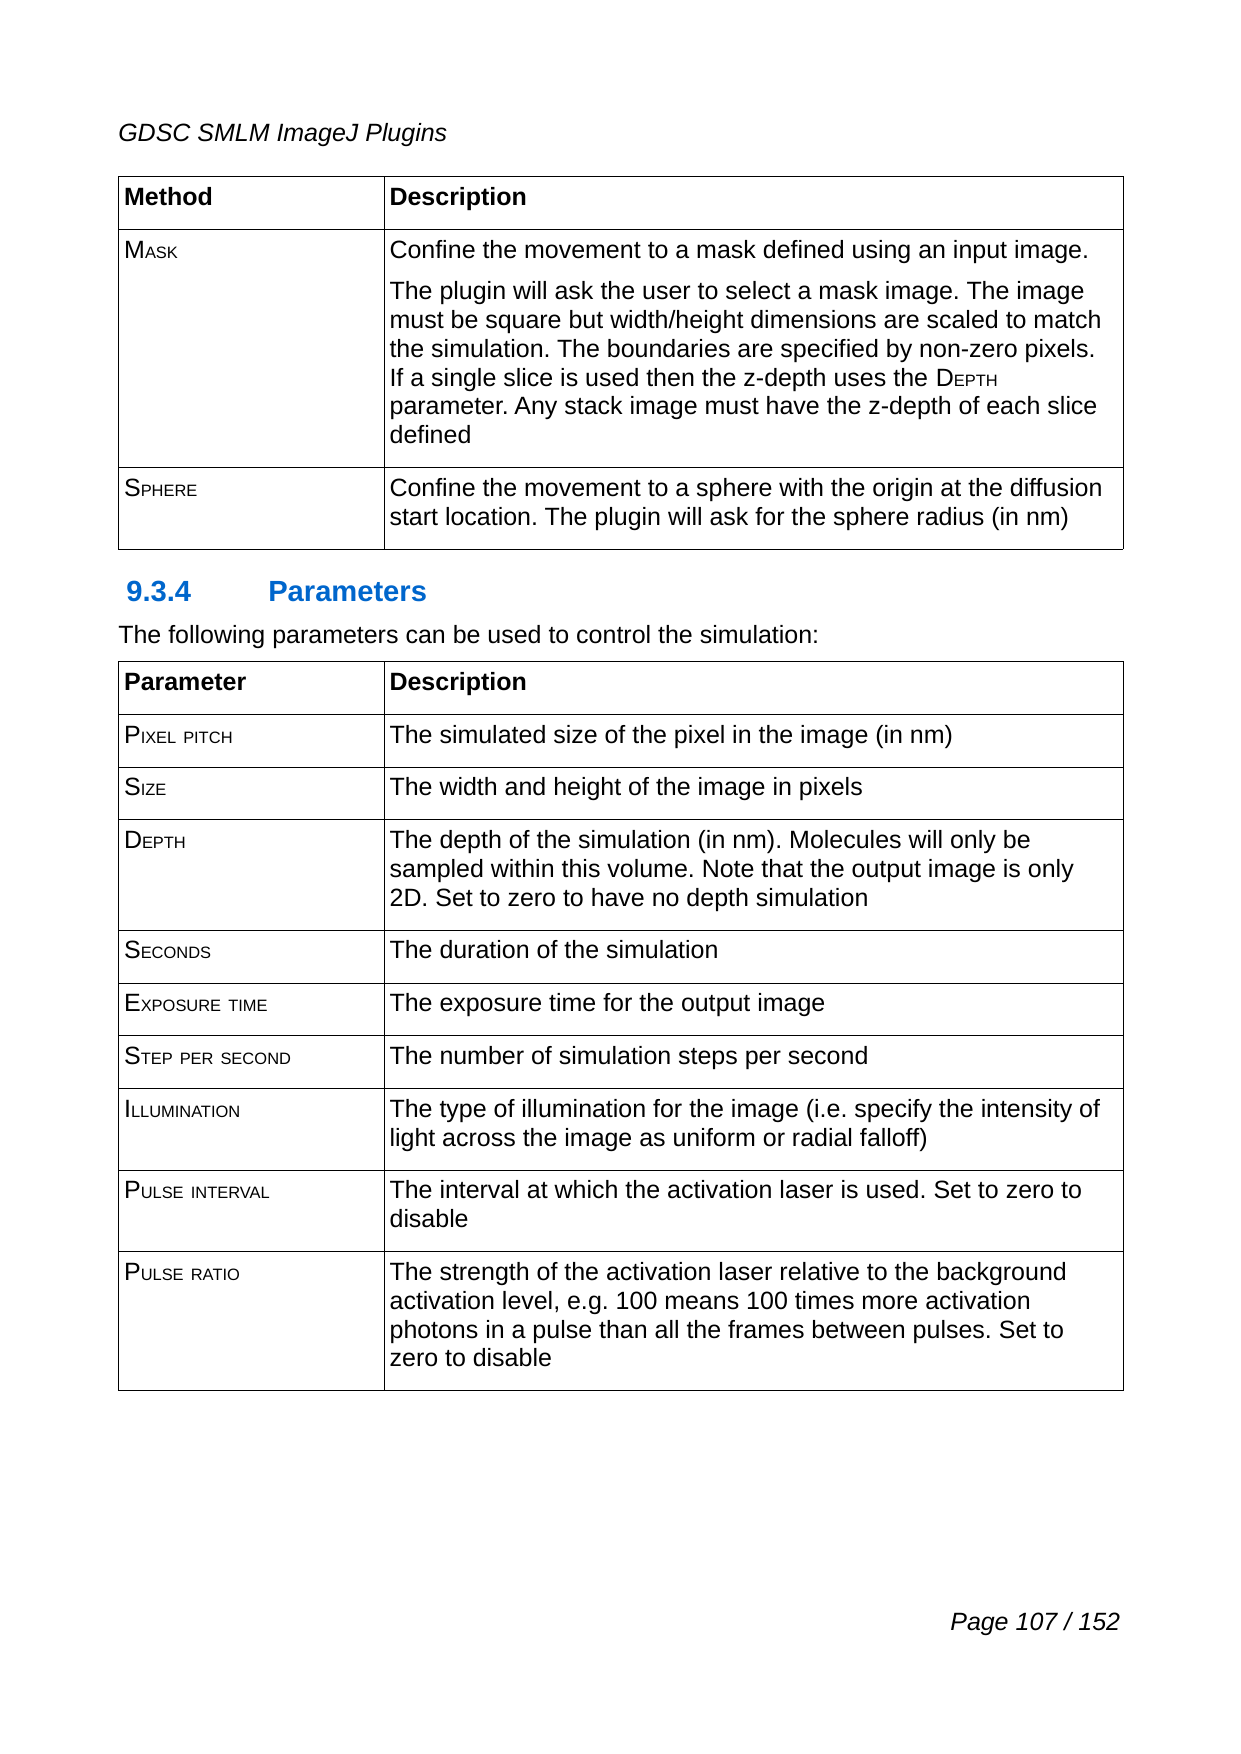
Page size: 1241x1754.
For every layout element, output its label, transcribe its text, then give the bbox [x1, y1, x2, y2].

table_cell The depth of the simulation (in nm). Molecules will only be sampled within this volume. Note that the output image is only 2D. Set to zero to have no depth simulation [385, 820, 1123, 930]
table_cell Illumination [119, 1089, 384, 1170]
table_header Parameter [119, 662, 384, 714]
text The following parameters can be used to control the simulation: [118, 620, 1122, 648]
subtitle Parameters [118, 574, 1122, 607]
table_cell The type of illumination for the image (i.e. specify the intensity of light across the image as uniform or radial falloff) [385, 1089, 1123, 1170]
table_cell The simulated size of the pixel in the image (in nm) [385, 715, 1123, 767]
table_cell Pulse ratio [119, 1252, 384, 1390]
table_header Description [385, 662, 1123, 714]
table_cell The exposure time for the output image [385, 984, 1123, 1035]
table_cell Pulse interval [119, 1171, 384, 1251]
table_cell Step per second [119, 1036, 384, 1088]
table_cell Pixel pitch [119, 715, 384, 767]
table_cell Confine the movement to a sphere with the origin at the diffusion start location. The plugin will ask for the sphere radius (in nm) [385, 468, 1123, 548]
table_cell Exposure time [119, 984, 384, 1035]
table_cell Depth [119, 820, 384, 930]
table_cell Seconds [119, 931, 384, 982]
table_cell The width and height of the image in pixels [385, 768, 1123, 819]
table_cell Size [119, 768, 384, 819]
table_cell The interval at which the activation laser is used. Set to zero to disable [385, 1171, 1123, 1251]
table_cell The number of simulation steps per second [385, 1036, 1123, 1088]
table_cell The duration of the simulation [385, 931, 1123, 982]
table_header Description [385, 177, 1123, 229]
table_cell Confine the movement to a mask defined using an input image. The plugin will ask the user to select a mask image. The image must be square but width/height dimensions are scaled to match the simulation. The boundaries are specified by non-zero pixels. If a single slice is used then the z-depth uses the Depth parameter. Any stack image must have the z-depth of each slice defined [385, 230, 1123, 467]
table_cell The strength of the activation laser relative to the background activation level, e.g. 100 means 100 times more activation photons in a pulse than all the frames between pulses. Set to zero to disable [385, 1252, 1123, 1390]
table_header Method [119, 177, 384, 229]
table_cell Sphere [119, 468, 384, 548]
table_cell Mask [119, 230, 384, 467]
